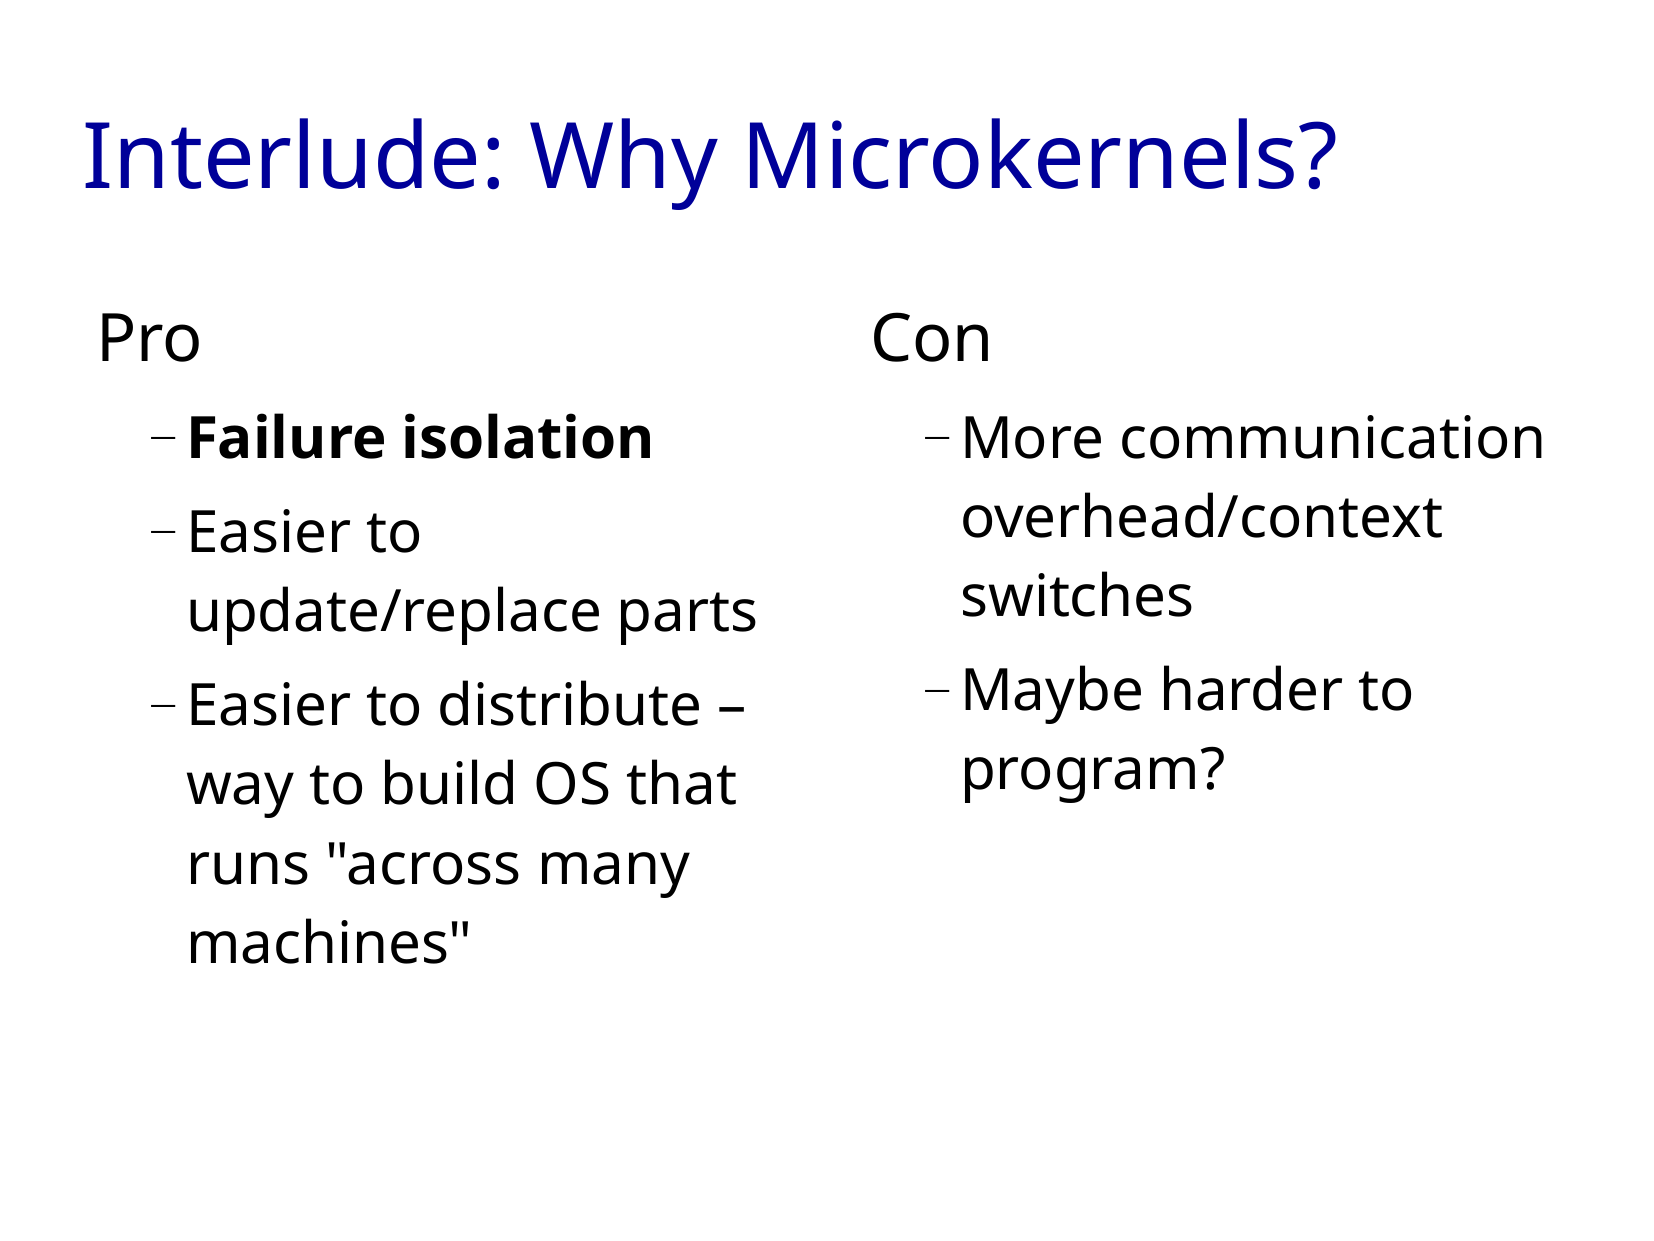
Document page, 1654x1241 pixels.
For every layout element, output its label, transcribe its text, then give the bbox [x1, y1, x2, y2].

title Interlude: Why Microkernels? [82, 49, 1571, 257]
list Pro Failure isolation Easier to update/replace parts Easier to distribute – way to build OS that runs "across many machines" [60, 290, 798, 1096]
list Con More communication overhead/context switches Maybe harder to program? [834, 290, 1572, 1096]
